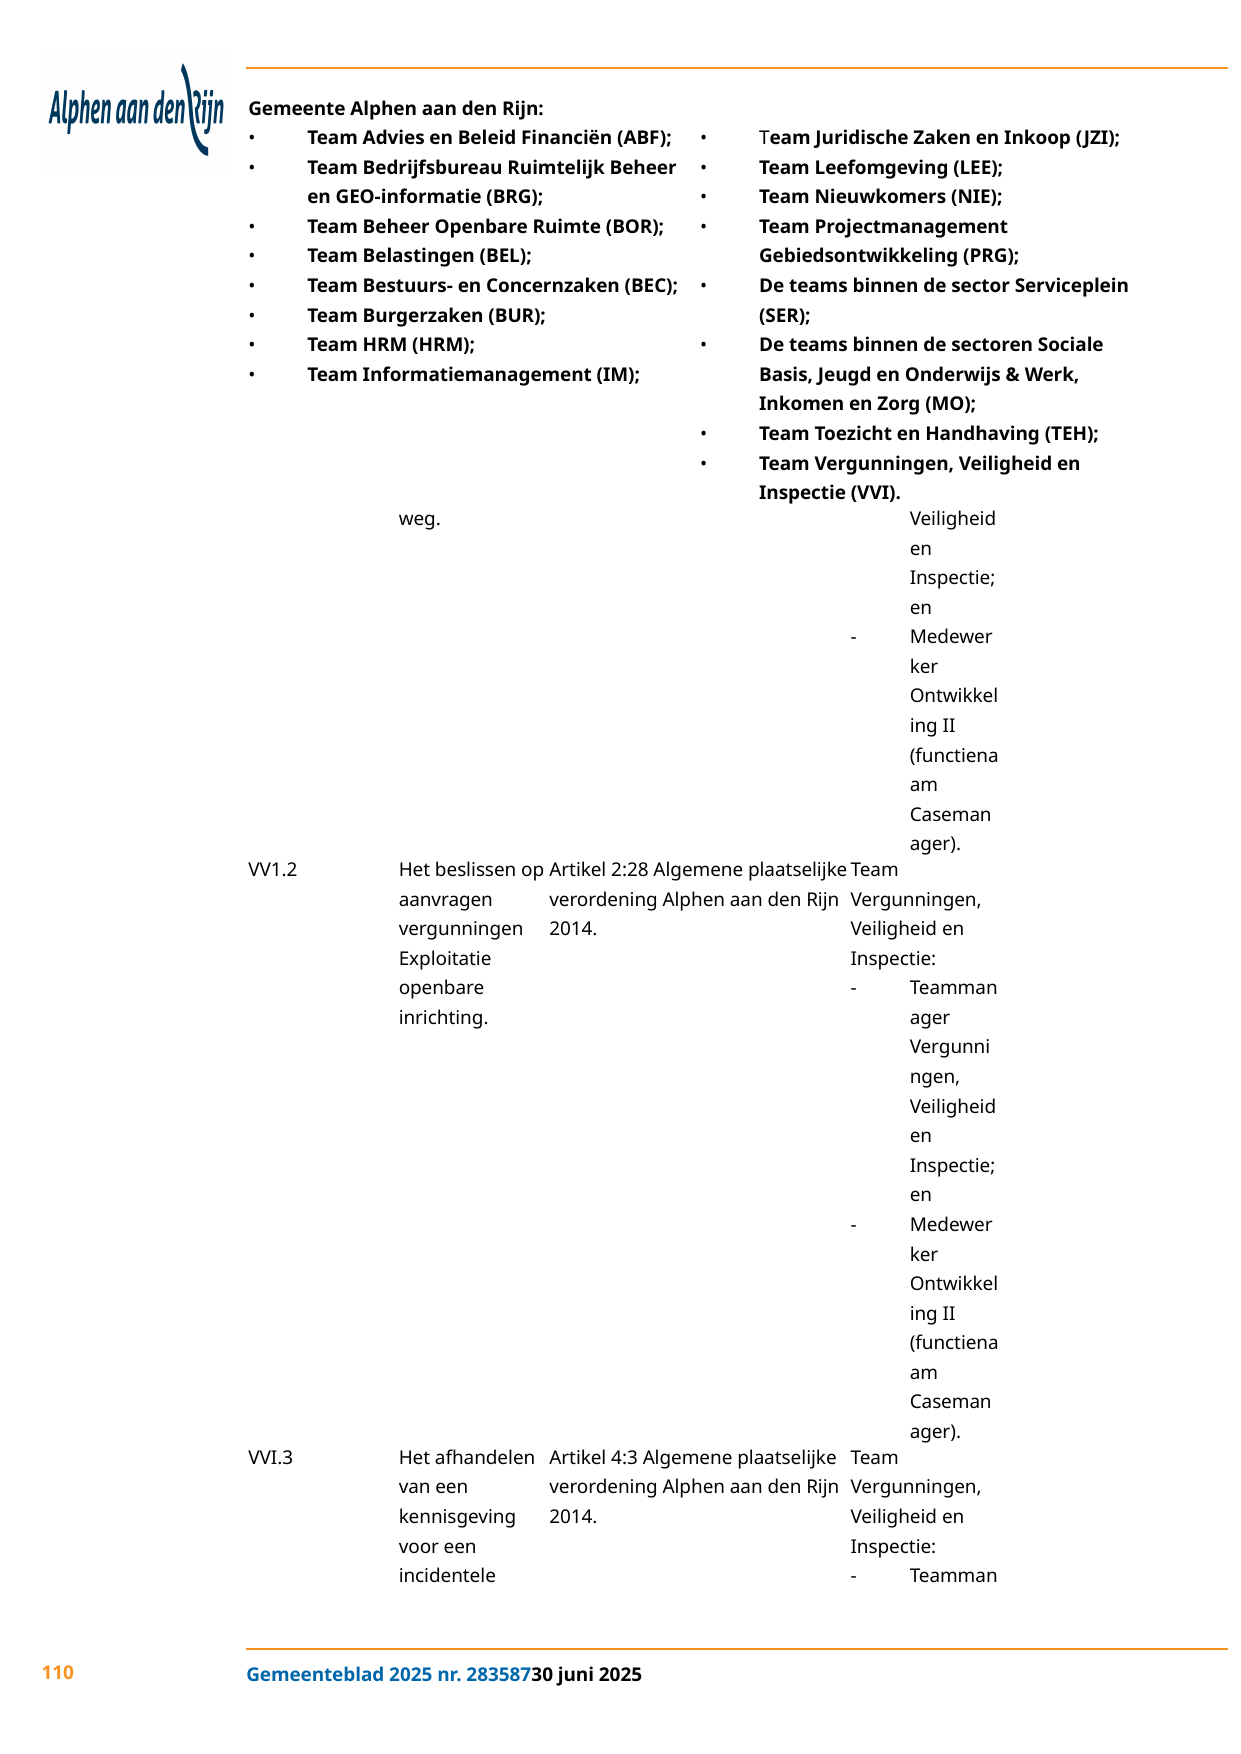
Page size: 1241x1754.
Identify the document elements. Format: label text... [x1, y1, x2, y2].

picture [41, 47, 231, 172]
table_header Gemeente Alphen aan den Rijn: Team Advies en Beleid Financiën (ABF); Team Bedrijfsbureau Ruimtelijk Beheer en GEO-informatie (BRG); Team Beheer Openbare Ruimte (BOR); Team Belastingen (BEL); Team Bestuurs- en Concernzaken (BEC); Team Burgerzaken (BUR); Team HRM (HRM); Team Informatiemanagement (IM); [248, 95, 700, 505]
table_cell Artikel 4:3 Algemene plaatselijke verordening Alphen aan den Rijn 2014. [549, 1444, 850, 1588]
table_cell Artikel 2:28 Algemene plaatselijke verordening Alphen aan den Rijn 2014. [549, 856, 850, 1444]
table_cell Het afhandelen van een kennisgeving voor een incidentele [399, 1444, 549, 1588]
table_cell [549, 505, 850, 856]
table_cell [1001, 856, 1152, 1444]
table_cell Team Vergunningen, Veiligheid en Inspectie: Teammanager Vergunningen, Veiligheid en Inspectie; en Medewerker Ontwikkeling II (functienaam Casemanager). [850, 856, 1001, 1444]
table_cell weg. [399, 505, 549, 856]
table_cell Het beslissen op aanvragen vergunningen Exploitatie openbare inrichting. [399, 856, 549, 1444]
table_cell VV1.2 [248, 856, 398, 1444]
table_cell Veiligheid en Inspectie; en Medewerker Ontwikkeling II (functienaam Casemanager). [850, 505, 1001, 856]
table_cell VVI.3 [248, 1444, 398, 1588]
table_cell [248, 505, 398, 856]
table_cell [1001, 505, 1152, 856]
table_header Team Juridische Zaken en Inkoop (JZI); Team Leefomgeving (LEE); Team Nieuwkomers (NIE); Team Projectmanagement Gebiedsontwikkeling (PRG); De teams binnen de sector Serviceplein (SER); De teams binnen de sectoren Sociale Basis, Jeugd en Onderwijs & Werk, Inkomen en Zorg (MO); Team Toezicht en Handhaving (TEH); Team Vergunningen, Veiligheid en Inspectie (VVI). [700, 95, 1152, 505]
table_cell [1001, 1444, 1152, 1588]
table_cell Team Vergunningen, Veiligheid en Inspectie: Teamman [850, 1444, 1001, 1588]
